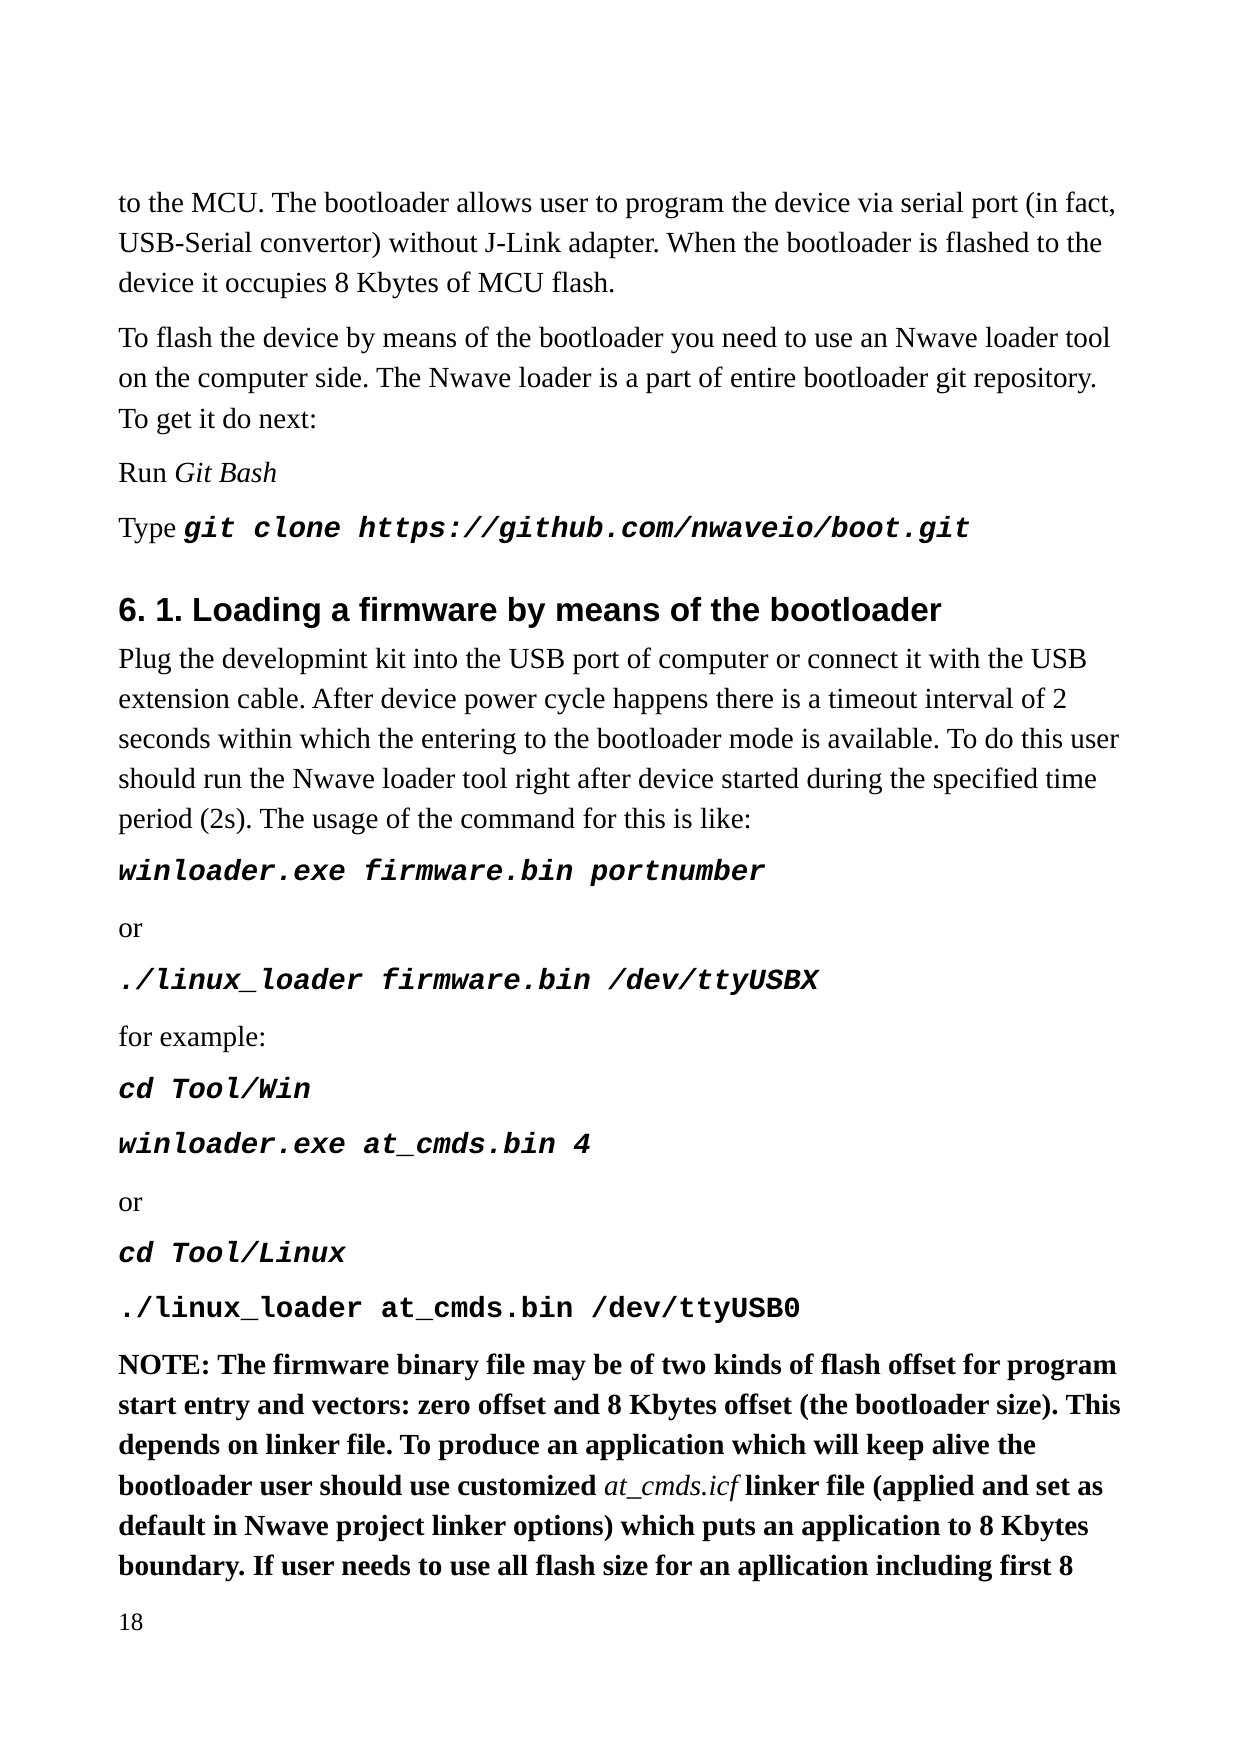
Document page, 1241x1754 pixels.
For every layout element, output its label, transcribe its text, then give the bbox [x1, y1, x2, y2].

text for example: [118, 1019, 1122, 1053]
text Plug the developmint kit into the USB port of computer or connect it with the USB extension cable. After device power cycle happens there is a timeout interval of 2 seconds within which the entering to the bootloader mode is available. To do this user should run the Nwave loader tool right after device started during the specified time period (2s). The usage of the command for this is like: [118, 641, 1122, 835]
subtitle 6. 1. Loading a firmware by means of the bootloader [118, 590, 1122, 628]
text Type git clone https://github.com/nwaveio/boot.git [118, 510, 1122, 546]
text winloader.exe firmware.bin portnumber [118, 856, 1122, 889]
text winloader.exe at_cmds.bin 4 [118, 1129, 1122, 1162]
text ./linux_loader firmware.bin /dev/ttyUSBX [118, 965, 1122, 998]
text cd Tool/Linux [118, 1239, 1122, 1272]
text or [118, 1184, 1122, 1217]
text To flash the device by means of the bootloader you need to use an Nwave loader tool on the computer side. The Nwave loader is a part of entire bootloader git repository. To get it do next: [118, 320, 1122, 434]
text cd Tool/Win [118, 1074, 1122, 1107]
text to the MCU. The bootloader allows user to program the device via serial port (in fact, USB-Serial convertor) without J-Link adapter. When the bootloader is flashed to the device it occupies 8 Kbytes of MCU flash. [118, 185, 1122, 299]
text ./linux_loader at_cmds.bin /dev/ttyUSB0 [118, 1293, 1122, 1326]
text Run Git Bash [118, 456, 1122, 489]
text or [118, 911, 1122, 944]
text NOTE: The firmware binary file may be of two kinds of flash offset for program start entry and vectors: zero offset and 8 Kbytes offset (the bootloader size). This depends on linker file. To produce an application which will keep alive the bootloader user should use customized at_cmds.icf linker file (applied and set as default in Nwave project linker options) which puts an application to 8 Kbytes boundary. If user needs to use all flash size for an apllication including first 8 [118, 1347, 1122, 1582]
